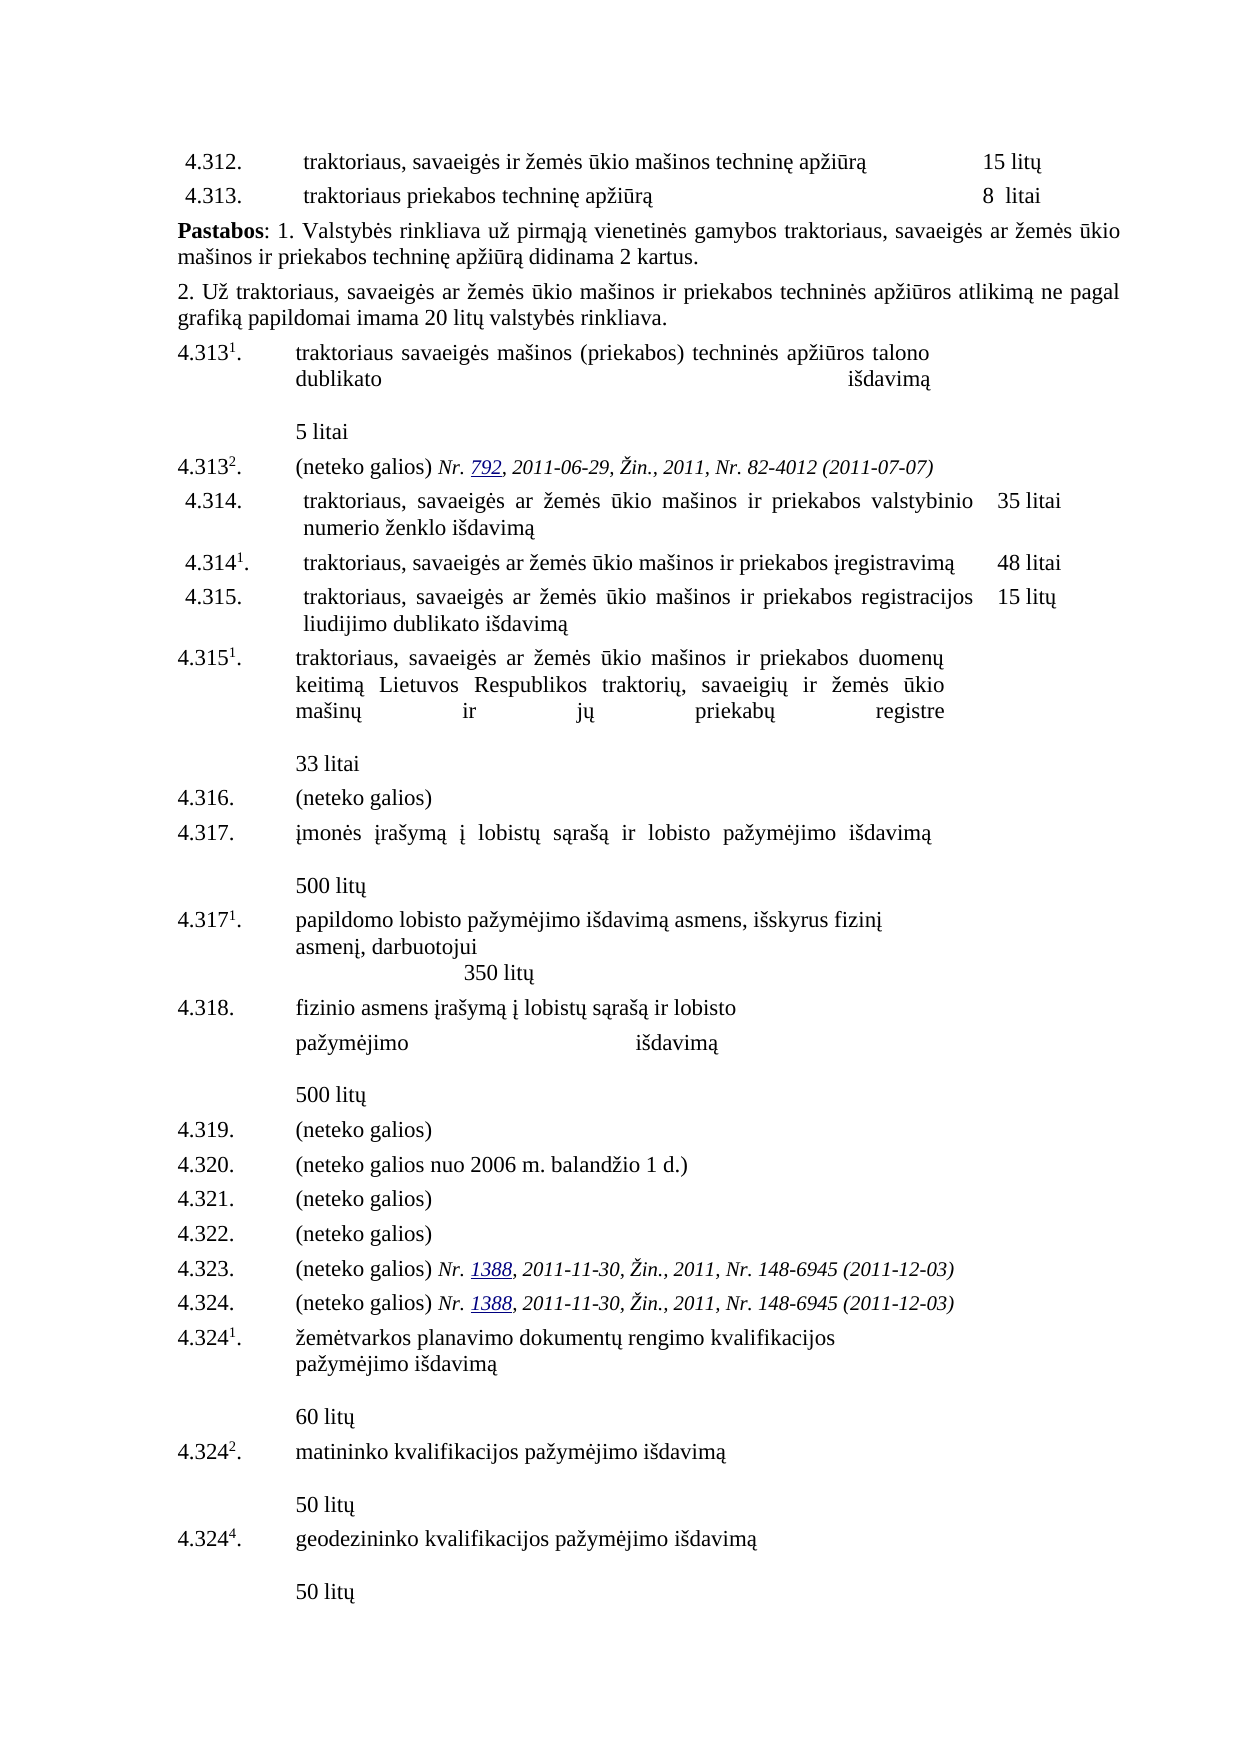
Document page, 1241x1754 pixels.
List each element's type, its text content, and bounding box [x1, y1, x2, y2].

table_cell 8 litai [971, 183, 1144, 217]
table_cell 4.313. [174, 183, 292, 217]
text 4.3132. (neteko galios) Nr. 792, 2011-06-29, Žin., 2011, Nr. 82-4012 (2011-07-07) [177, 453, 1122, 479]
text 4.324. (neteko galios) Nr. 1388, 2011-11-30, Žin., 2011, Nr. 148-6945 (2011-12-03) [177, 1289, 1122, 1316]
text 4.3151. traktoriaus, savaeigės ar žemės ūkio mašinos ir priekabos duomenų keitimą Lietuvos Respublikos traktorių, savaeigių ir žemės ūkio mašinų ir jų priekabų registre 33 litai [177, 644, 945, 776]
text 4.3131. traktoriaus savaeigės mašinos (priekabos) techninės apžiūros talono dublikato išdavimą 5 litai [177, 339, 930, 444]
text 4.320. (neteko galios nuo 2006 m. balandžio 1 d.) [177, 1151, 945, 1177]
table_header traktoriaus, savaeigės ir žemės ūkio mašinos techninę apžiūrą [292, 148, 971, 182]
table_header 4.312. [174, 148, 292, 182]
table_header 35 litai [986, 488, 1144, 549]
text 4.322. (neteko galios) [177, 1220, 945, 1246]
text 4.321. (neteko galios) [177, 1185, 945, 1212]
table_cell 4.3141. [174, 549, 292, 583]
text 4.3241. žemėtvarkos planavimo dokumentų rengimo kvalifikacijos pažymėjimo išdavimą 60 litų [177, 1324, 945, 1429]
table_cell 48 litai [986, 549, 1144, 583]
text 4.3244. geodezininko kvalifikacijos pažymėjimo išdavimą 50 litų [177, 1525, 945, 1604]
table_header traktoriaus, savaeigės ar žemės ūkio mašinos ir priekabos valstybinio numerio ženklo išdavimą [292, 488, 986, 549]
table_cell traktoriaus, savaeigės ar žemės ūkio mašinos ir priekabos įregistravimą [292, 549, 986, 583]
text 2. Už traktoriaus, savaeigės ar žemės ūkio mašinos ir priekabos techninės apžiūros atlikimą ne pagal grafiką papildomai imama 20 litų valstybės rinkliava. [177, 278, 1122, 331]
text 4.319. (neteko galios) [177, 1116, 945, 1142]
text 4.323. (neteko galios) Nr. 1388, 2011-11-30, Žin., 2011, Nr. 148-6945 (2011-12-03) [177, 1255, 1122, 1281]
table_cell 15 litų [986, 583, 1144, 644]
table_header 15 litų [971, 148, 1144, 182]
table_cell traktoriaus priekabos techninę apžiūrą [292, 183, 971, 217]
text pažymėjimo išdavimą 500 litų [177, 1029, 945, 1108]
text 4.316. (neteko galios) [177, 784, 945, 811]
table_cell traktoriaus, savaeigės ar žemės ūkio mašinos ir priekabos registracijos liudijimo dublikato išdavimą [292, 583, 986, 644]
text 4.317. įmonės įrašymą į lobistų sąrašą ir lobisto pažymėjimo išdavimą 500 litų [177, 819, 945, 898]
text 4.318. fizinio asmens įrašymą į lobistų sąrašą ir lobisto [177, 994, 945, 1020]
text 4.3242. matininko kvalifikacijos pažymėjimo išdavimą 50 litų [177, 1438, 945, 1517]
table_header 4.314. [174, 488, 292, 549]
text 4.3171. papildomo lobisto pažymėjimo išdavimą asmens, išskyrus fizinį asmenį, darbuotojui 350 litų [177, 907, 930, 986]
text Pastabos: 1. Valstybės rinkliava už pirmąją vienetinės gamybos traktoriaus, savaeigės ar žemės ūkio mašinos ir priekabos techninę apžiūrą didinama 2 kartus. [177, 217, 1122, 270]
table_cell 4.315. [174, 583, 292, 644]
